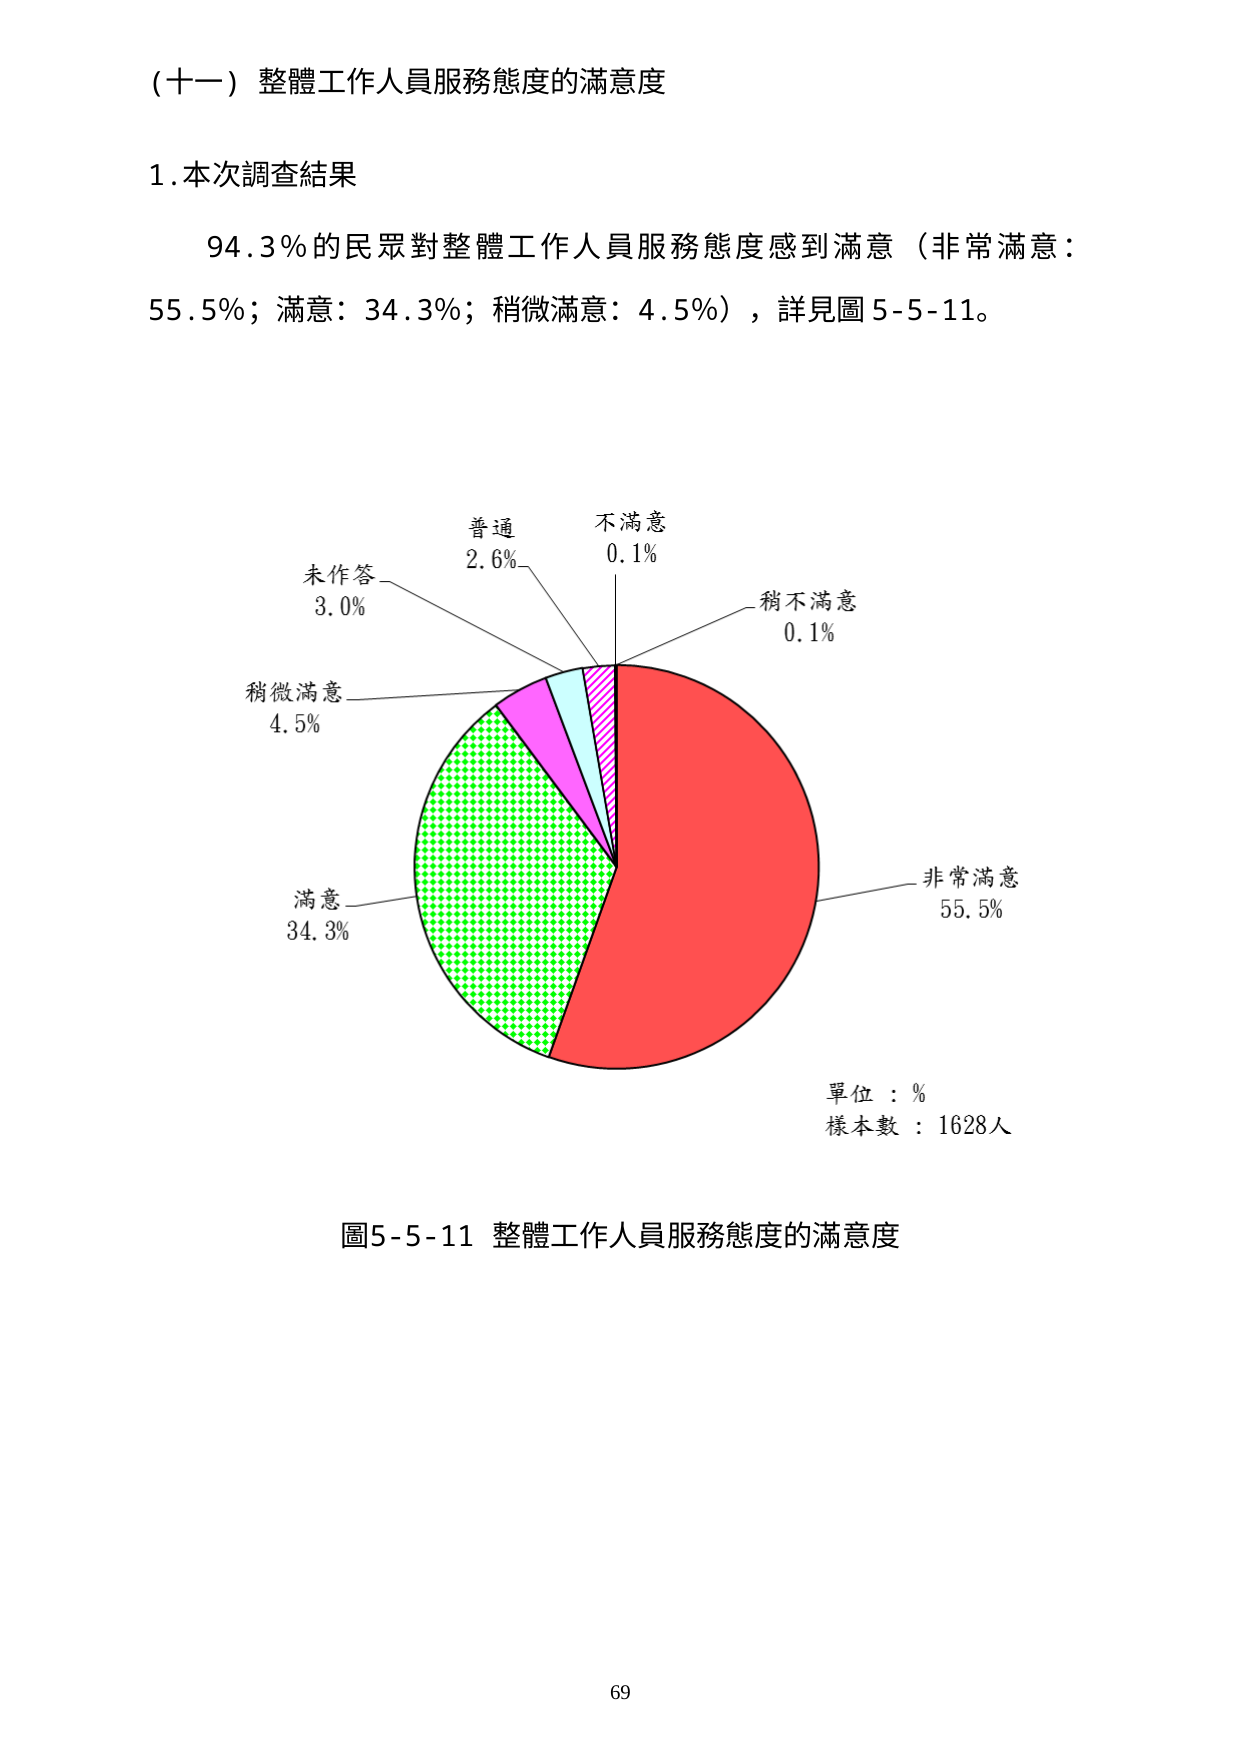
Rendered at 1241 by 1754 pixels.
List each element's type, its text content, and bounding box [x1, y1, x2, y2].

text 圖5-5-11 整體工作人員服務態度的滿意度 [148, 1213, 1092, 1255]
text 94.3％的民眾對整體工作人員服務態度感到滿意（非常滿意：55.5％；滿意：34.3％；稍微滿意：4.5％），詳見圖5-5-11。 [148, 223, 1092, 329]
text (十一) 整體工作人員服務態度的滿意度 [148, 59, 1092, 101]
picture [213, 502, 1027, 1153]
text 1.本次調查結果 [148, 152, 1092, 194]
